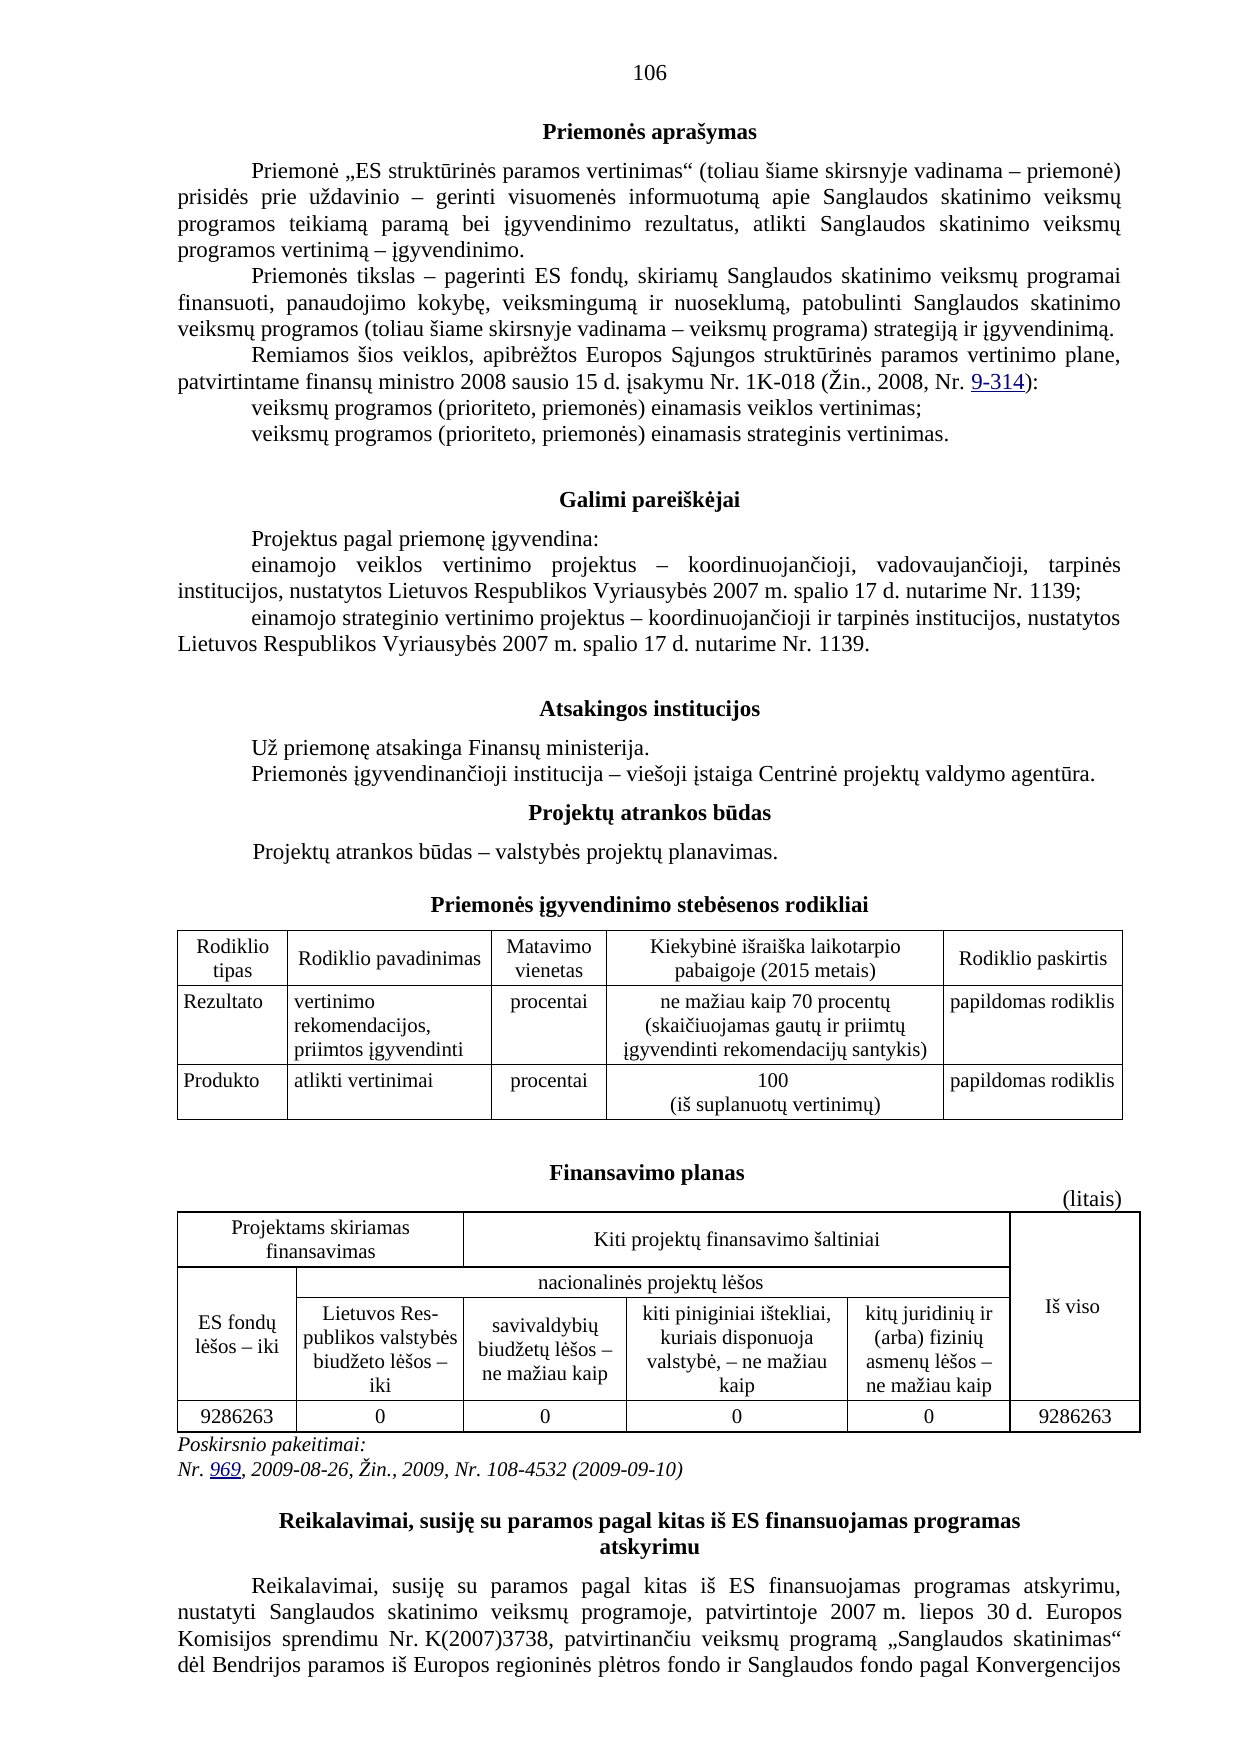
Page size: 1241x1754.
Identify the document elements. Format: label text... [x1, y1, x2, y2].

table_cell 0 [297, 1401, 463, 1431]
text Priemonės įgyvendinimo stebėsenos rodikliai [177, 891, 1122, 917]
table_header Projektams skiriamas finansavimas [178, 1213, 463, 1266]
table_cell Lietuvos Res­publikos valsty­bės biudžeto lėšos – iki [297, 1298, 463, 1400]
text Atsakingos institucijos [177, 695, 1122, 722]
text einamojo veiklos vertinimo projektus – koordinuojančioji, vadovaujančioji, tarpinės institucijos, nustatytos Lietuvos Respublikos Vyriausybės 2007 m. spalio 17 d. nutarime Nr. 1139; [177, 551, 1122, 604]
table_cell 100 (iš suplanuotų vertinimų) [607, 1065, 943, 1119]
table_header Matavimo vienetas [492, 931, 606, 985]
text einamojo strateginio vertinimo projektus – koordinuojančioji ir tarpinės institucijos, nustatytos Lietuvos Respublikos Vyriausybės 2007 m. spalio 17 d. nutarime Nr. 1139. [177, 604, 1122, 656]
table_cell savivaldybių biudžetų lėšos – ne mažiau kaip [464, 1298, 626, 1400]
text (litais) [177, 1185, 1122, 1211]
table_cell kitų juridinių ir (arba) fizinių asmenų lėšos – ne mažiau kaip [848, 1298, 1009, 1400]
table_cell procentai [492, 986, 606, 1064]
text veiksmų programos (prioriteto, priemonės) einamasis veiklos vertinimas; [177, 394, 1122, 421]
table_cell 9286263 [1011, 1401, 1139, 1431]
table_cell 9286263 [178, 1401, 296, 1431]
table_cell ES fondų lėšos – iki [178, 1268, 296, 1400]
text Galimi pareiškėjai [177, 486, 1122, 512]
table_cell ne mažiau kaip 70 procentų (skaičiuojamas gautų ir priimtų įgyvendinti rekomendacijų santykis) [607, 986, 943, 1064]
text Priemonės įgyvendinančioji institucija – viešoji įstaiga Centrinė projektų valdymo agentūra. [177, 760, 1122, 787]
table_header Kiekybinė išraiška laikotarpio pabaigoje (2015 metais) [607, 931, 943, 985]
table_header Iš viso [1011, 1213, 1139, 1400]
text Projektus pagal priemonę įgyvendina: [177, 524, 1122, 551]
text Reikalavimai, susiję su paramos pagal kitas iš ES finansuojamas programas atskyrimu [177, 1507, 1122, 1559]
table_cell 0 [848, 1401, 1009, 1431]
text Projektų atrankos būdas – valstybės projektų planavimas. [177, 838, 1122, 864]
table_header Rodiklio tipas [178, 931, 287, 985]
text Priemonė „ES struktūrinės paramos vertinimas“ (toliau šiame skirsnyje vadinama – priemonė) prisidės prie uždavinio – gerinti visuomenės informuotumą apie Sanglaudos skatinimo veiksmų programos teikiamą paramą bei įgyvendinimo rezultatus, atlikti Sanglaudos skatinimo veiksmų programos vertinimą – įgyvendinimo. [177, 157, 1122, 262]
table_cell 0 [627, 1401, 847, 1431]
table_cell Rezultato [178, 986, 287, 1064]
text Priemonės aprašymas [177, 118, 1122, 144]
text Nr. 969, 2009-08-26, Žin., 2009, Nr. 108-4532 (2009-09-10) [177, 1456, 1122, 1481]
table_cell 0 [464, 1401, 626, 1431]
text Reikalavimai, susiję su paramos pagal kitas iš ES finansuojamas programas atskyrimu, nustatyti Sanglaudos skatinimo veiksmų programoje, patvirtintoje 2007 m. liepos 30 d. Europos Komisijos sprendimu Nr. K(2007)3738, patvirtinančiu veiksmų programą „Sanglaudos skatinimas“ dėl Bendrijos paramos iš Europos regioninės plėtros fondo ir Sanglaudos fondo pagal Konvergencijos [177, 1572, 1122, 1677]
table_cell vertinimo rekomendacijos, priimtos įgyvendinti [288, 986, 491, 1064]
text Remiamos šios veiklos, apibrėžtos Europos Sąjungos struktūrinės paramos vertinimo plane, patvirtintame finansų ministro 2008 sausio 15 d. įsakymu Nr. 1K-018 (Žin., 2008, Nr. 9-314): [177, 341, 1122, 394]
text Projektų atrankos būdas [177, 799, 1122, 826]
text Už priemonę atsakinga Finansų ministerija. [177, 734, 1122, 760]
text veiksmų programos (prioriteto, priemonės) einamasis strateginis vertinimas. [177, 421, 1122, 447]
table_header Kiti projektų finansavimo šaltiniai [464, 1213, 1009, 1266]
text Poskirsnio pakeitimai: [177, 1433, 1122, 1456]
table_cell Produkto [178, 1065, 287, 1119]
table_cell atlikti vertinimai [288, 1065, 491, 1119]
table_header Rodiklio pavadinimas [288, 931, 491, 985]
text Priemonės tikslas – pagerinti ES fondų, skiriamų Sanglaudos skatinimo veiksmų programai finansuoti, panaudojimo kokybę, veiksmingumą ir nuoseklumą, patobulinti Sanglaudos skatinimo veiksmų programos (toliau šiame skirsnyje vadinama – veiksmų programa) strategiją ir įgyvendinimą. [177, 262, 1122, 341]
table_cell procentai [492, 1065, 606, 1119]
table_cell nacionalinės projektų lėšos [297, 1268, 1009, 1297]
table_cell kiti piniginiai ištekliai, kuriais disponuoja valstybė, – ne mažiau kaip [627, 1298, 847, 1400]
table_cell papildomas rodiklis [944, 1065, 1122, 1119]
text Finansavimo planas [177, 1159, 1122, 1185]
table_cell papildomas rodiklis [944, 986, 1122, 1064]
table_header Rodiklio paskirtis [944, 931, 1122, 985]
